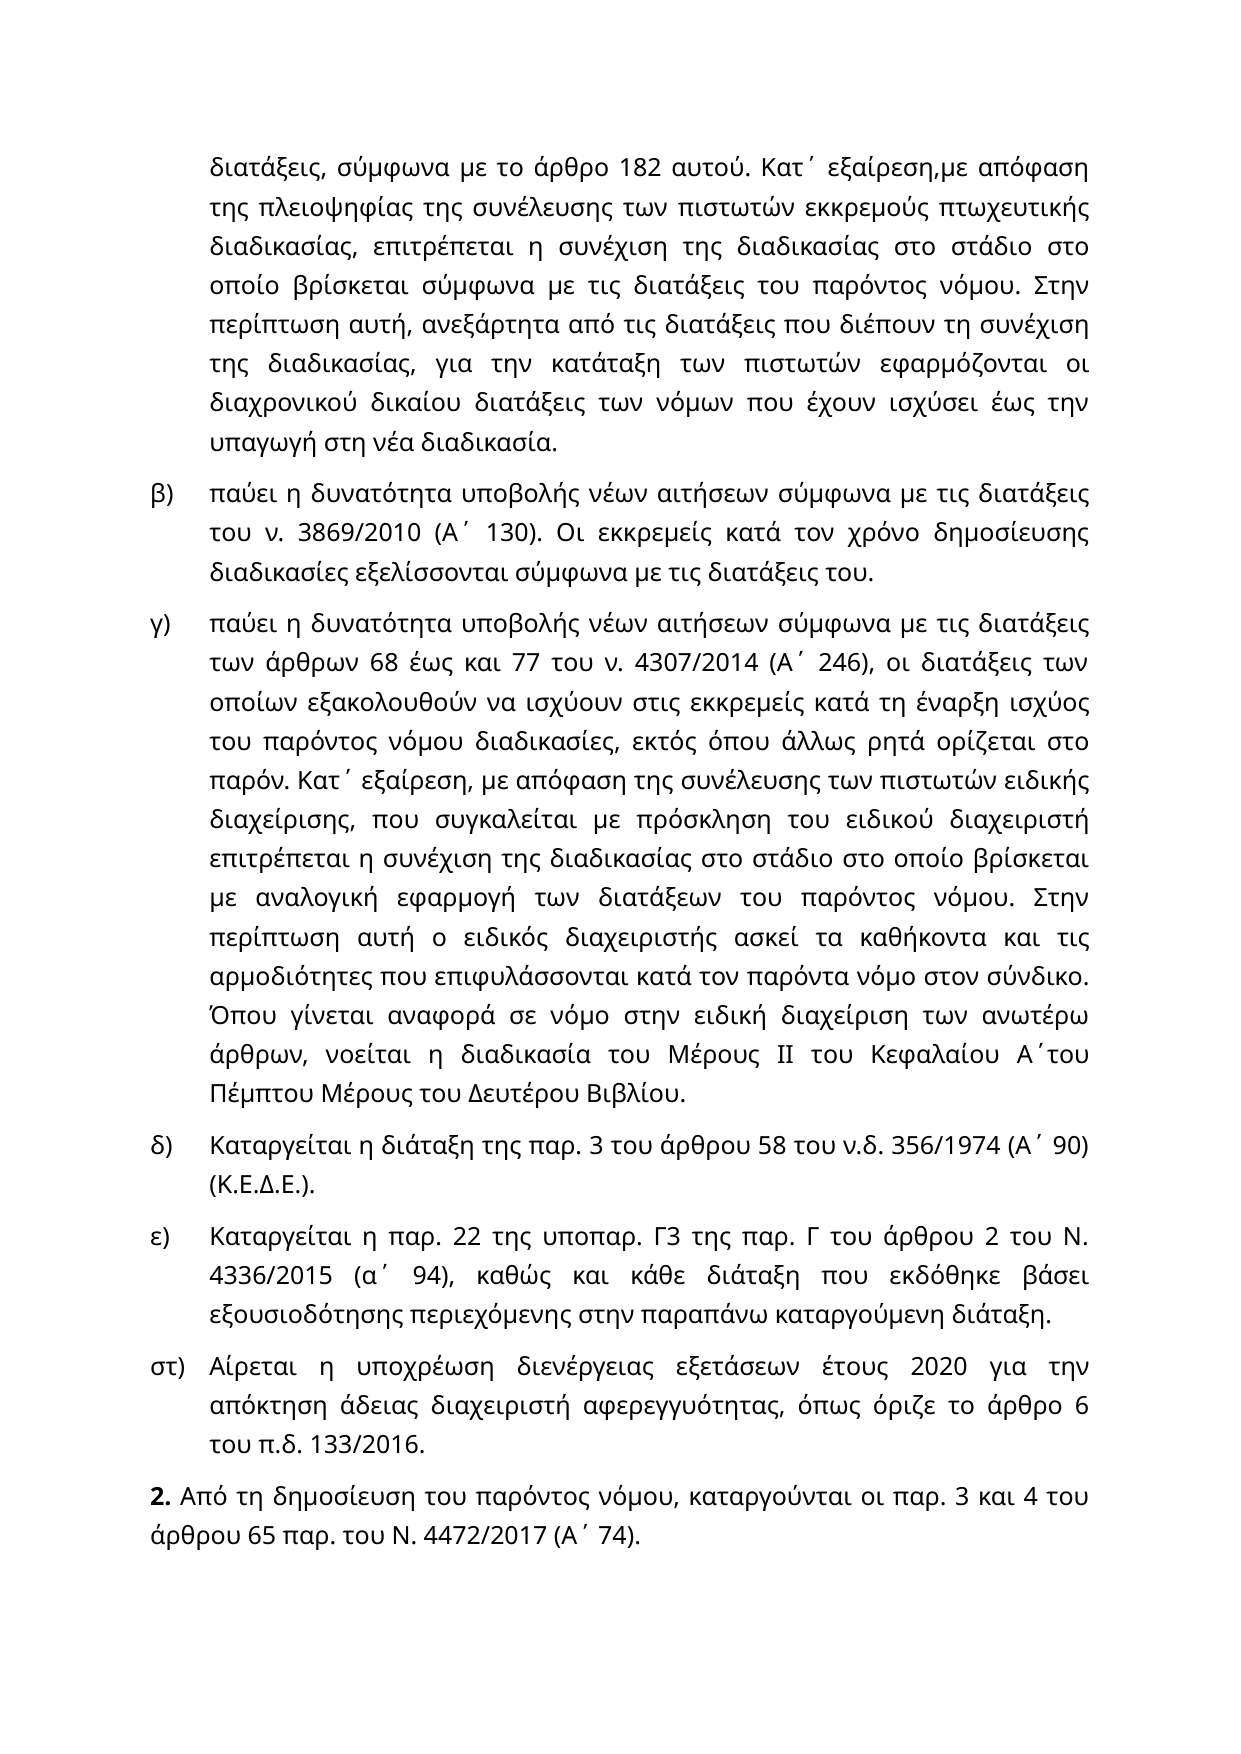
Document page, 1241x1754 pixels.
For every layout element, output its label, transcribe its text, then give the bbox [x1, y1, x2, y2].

list β) παύει η δυνατότητα υποβολής νέων αιτήσεων σύμφωνα με τις διατάξεις του ν. 3869/2010 (Α΄ 130). Οι εκκρεμείς κατά τον χρόνο δημοσίευσης διαδικασίες εξελίσσονται σύμφωνα με τις διατάξεις του. [150, 476, 1090, 588]
list διατάξεις, σύμφωνα με το άρθρο 182 αυτού. Κατ΄ εξαίρεση,με απόφαση της πλειοψηφίας της συνέλευσης των πιστωτών εκκρεμούς πτωχευτικής διαδικασίας, επιτρέπεται η συνέχιση της διαδικασίας στο στάδιο στο οποίο βρίσκεται σύμφωνα με τις διατάξεις του παρόντος νόμου. Στην περίπτωση αυτή, ανεξάρτητα από τις διατάξεις που διέπουν τη συνέχιση της διαδικασίας, για την κατάταξη των πιστωτών εφαρμόζονται οι διαχρονικού δικαίου διατάξεις των νόμων που έχουν ισχύσει έως την υπαγωγή στη νέα διαδικασία. [150, 150, 1090, 458]
text 2. Από τη δημοσίευση του παρόντος νόμου, καταργούνται οι παρ. 3 και 4 του άρθρου 65 παρ. του Ν. 4472/2017 (Α΄ 74). [150, 1478, 1090, 1552]
list δ) Καταργείται η διάταξη της παρ. 3 του άρθρου 58 του ν.δ. 356/1974 (Α΄ 90) (Κ.Ε.Δ.Ε.). [150, 1127, 1090, 1201]
list στ) Αίρεται η υποχρέωση διενέργειας εξετάσεων έτους 2020 για την απόκτηση άδειας διαχειριστή αφερεγγυότητας, όπως όριζε το άρθρο 6 του π.δ. 133/2016. [150, 1348, 1090, 1461]
list γ) παύει η δυνατότητα υποβολής νέων αιτήσεων σύμφωνα με τις διατάξεις των άρθρων 68 έως και 77 του ν. 4307/2014 (Α΄ 246), οι διατάξεις των οποίων εξακολουθούν να ισχύουν στις εκκρεμείς κατά τη έναρξη ισχύος του παρόντος νόμου διαδικασίες, εκτός όπου άλλως ρητά ορίζεται στο παρόν. Κατ΄ εξαίρεση, με απόφαση της συνέλευσης των πιστωτών ειδικής διαχείρισης, που συγκαλείται με πρόσκληση του ειδικού διαχειριστή επιτρέπεται η συνέχιση της διαδικασίας στο στάδιο στο οποίο βρίσκεται με αναλογική εφαρμογή των διατάξεων του παρόντος νόμου. Στην περίπτωση αυτή ο ειδικός διαχειριστής ασκεί τα καθήκοντα και τις αρμοδιότητες που επιφυλάσσονται κατά τον παρόντα νόμο στον σύνδικο. Όπου γίνεται αναφορά σε νόμο στην ειδική διαχείριση των ανωτέρω άρθρων, νοείται η διαδικασία του Μέρους ΙΙ του Κεφαλαίου Α΄του Πέμπτου Μέρους του Δευτέρου Βιβλίου. [150, 606, 1090, 1110]
list ε) Καταργείται η παρ. 22 της υποπαρ. Γ3 της παρ. Γ του άρθρου 2 του Ν. 4336/2015 (α΄ 94), καθώς και κάθε διάταξη που εκδόθηκε βάσει εξουσιοδότησης περιεχόμενης στην παραπάνω καταργούμενη διάταξη. [150, 1218, 1090, 1331]
